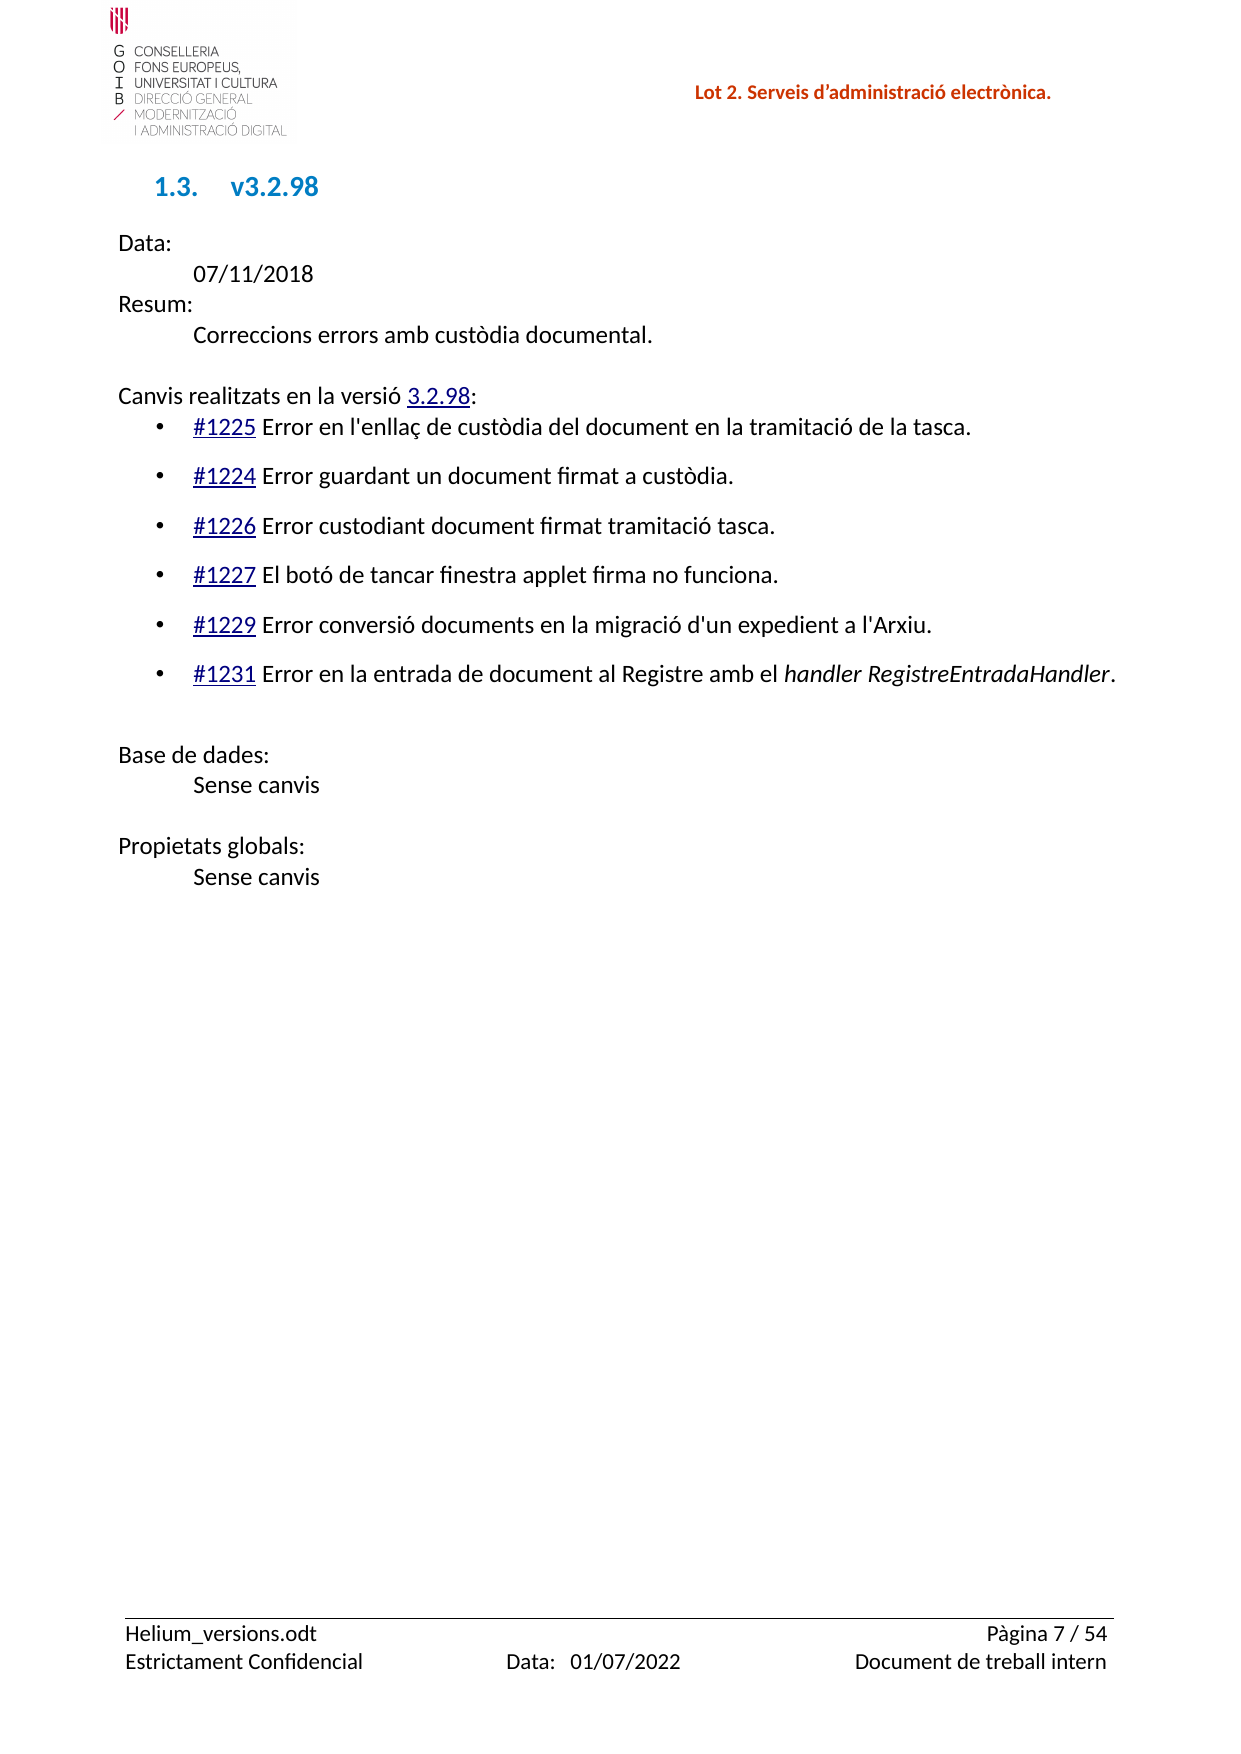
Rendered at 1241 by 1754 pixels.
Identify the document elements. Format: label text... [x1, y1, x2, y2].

list #1225 Error en l'enllaç de custòdia del document en la tramitació de la tasca. [156, 411, 1122, 441]
list #1229 Error conversió documents en la migració d'un expedient a l'Arxiu. [156, 609, 1122, 639]
list #1231 Error en la entrada de document al Registre amb el handler RegistreEntradaHandler. [156, 659, 1122, 689]
subtitle v3.2.98 [153, 168, 1122, 204]
text Propietats globals: [118, 830, 1122, 861]
text Sense canvis [118, 861, 1122, 891]
list #1224 Error guardant un document firmat a custòdia. [156, 460, 1122, 491]
text Base de dades: [118, 739, 1122, 769]
text Data: [118, 228, 1122, 258]
list #1227 El botó de tancar finestra applet firma no funciona. [156, 559, 1122, 590]
text Sense canvis [118, 769, 1122, 800]
text Canvis realitzats en la versió 3.2.98: [118, 380, 1122, 411]
text Resum: [118, 289, 1122, 319]
text Correccions errors amb custòdia documental. [118, 319, 1122, 350]
picture [100, 0, 297, 144]
text 07/11/2018 [118, 258, 1122, 289]
list #1226 Error custodiant document firmat tramitació tasca. [156, 510, 1122, 540]
